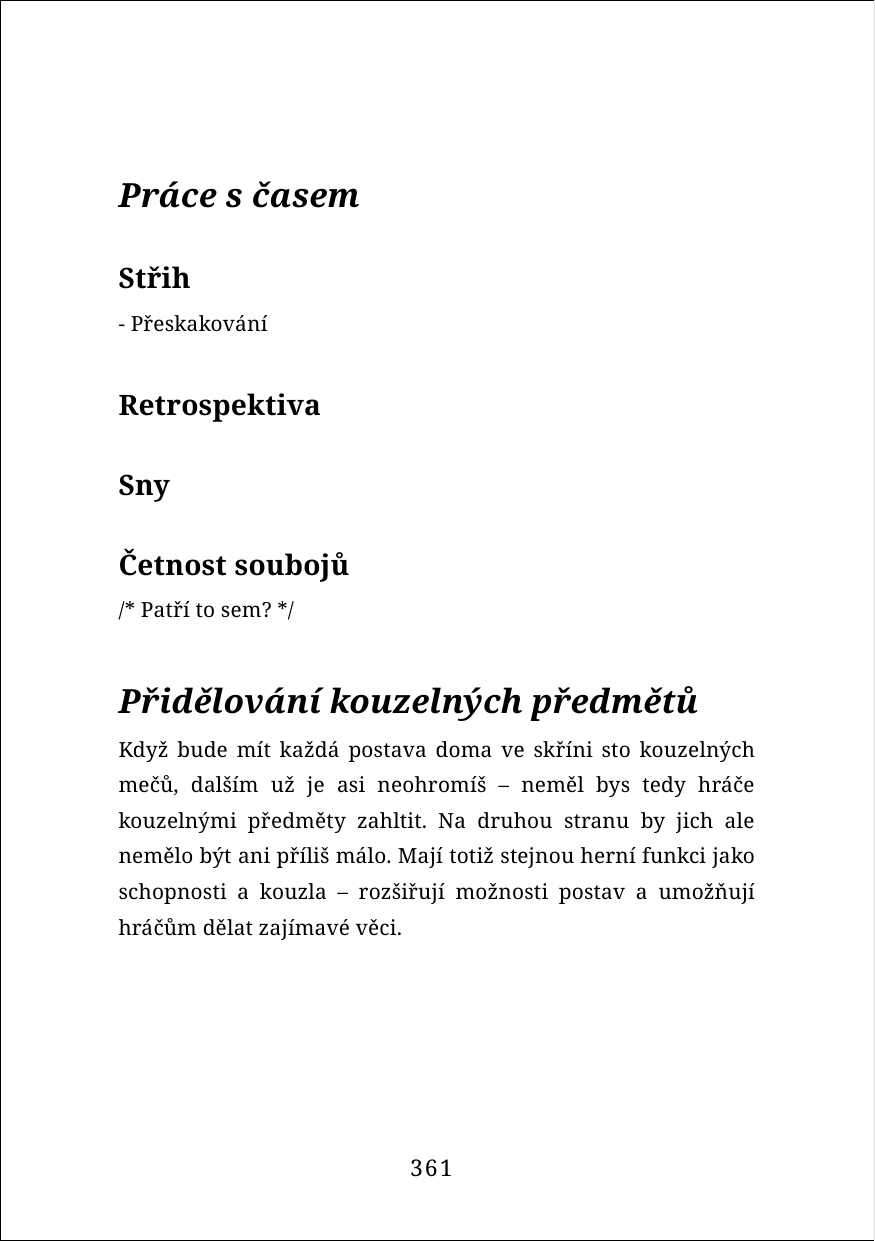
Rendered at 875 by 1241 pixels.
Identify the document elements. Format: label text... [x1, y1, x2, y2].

text /* Patří to sem? */ [118, 595, 756, 623]
subtitle Přidělování kouzelných předmětů [118, 678, 756, 723]
subtitle Práce s časem [118, 172, 756, 217]
subtitle Sny [118, 465, 756, 503]
subtitle Retrospektiva [118, 386, 756, 424]
subtitle Četnost soubojů [118, 545, 756, 583]
text - Přeskakování [118, 309, 756, 337]
subtitle Střih [118, 258, 756, 297]
text Když bude mít každá postava doma ve skříni sto kouzelných mečů, dalším už je asi neohromíš – neměl bys tedy hráče kouzelnými předměty zahltit. Na druhou stranu by jich ale nemělo být ani příliš málo. Mají totiž stejnou herní funkci jako schopnosti a kouzla – rozšiřují možnosti postav a umožňují hráčům dělat zajímavé věci. [118, 735, 756, 941]
